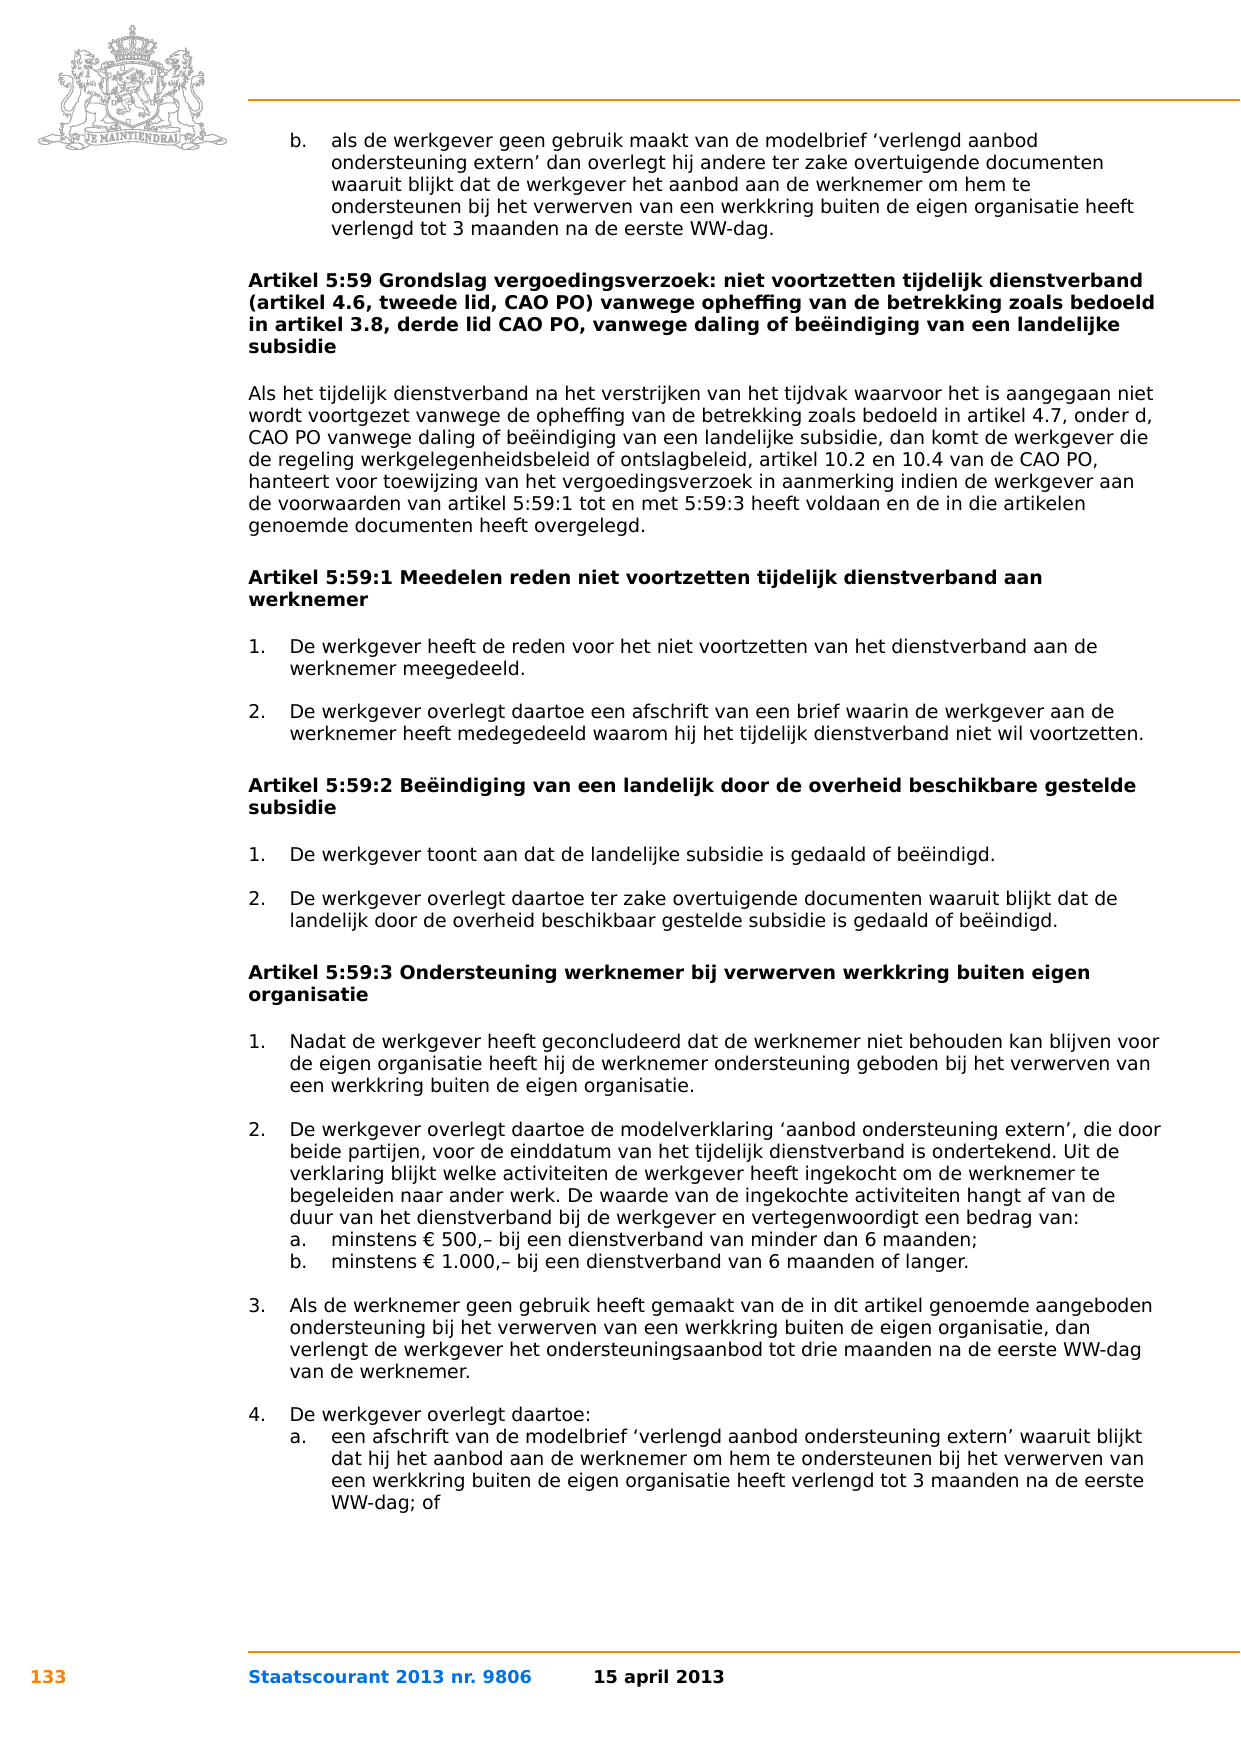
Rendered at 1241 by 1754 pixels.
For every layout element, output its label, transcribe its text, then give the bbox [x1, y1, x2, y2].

text 1. De werkgever toont aan dat de landelijke subsidie is gedaald of beëindigd. [248, 844, 1163, 866]
text b. minstens € 1.000,– bij een dienstverband van 6 maanden of langer. [289, 1251, 1163, 1273]
picture [38, 25, 227, 150]
text 3. Als de werknemer geen gebruik heeft gemaakt van de in dit artikel genoemde aangeboden ondersteuning bij het verwerven van een werkkring buiten de eigen organisatie, dan verlengt de werkgever het ondersteuningsaanbod tot drie maanden na de eerste WW-dag van de werknemer. [248, 1294, 1163, 1382]
text Als het tijdelijk dienstverband na het verstrijken van het tijdvak waarvoor het is aangegaan niet wordt voortgezet vanwege de opheffing van de betrekking zoals bedoeld in artikel 4.7, onder d, CAO PO vanwege daling of beëindiging van een landelijke subsidie, dan komt de werkgever die de regeling werkgelegenheidsbeleid of ontslagbeleid, artikel 10.2 en 10.4 van de CAO PO, hanteert voor toewijzing van het vergoedingsverzoek in aanmerking indien de werkgever aan de voorwaarden van artikel 5:59:1 tot en met 5:59:3 heeft voldaan en de in die artikelen genoemde documenten heeft overgelegd. [248, 383, 1163, 537]
text a. minstens € 500,– bij een dienstverband van minder dan 6 maanden; [289, 1229, 1163, 1251]
text a. een afschrift van de modelbrief ‘verlengd aanbod ondersteuning extern’ waaruit blijkt dat hij het aanbod aan de werknemer om hem te ondersteunen bij het verwerven van een werkkring buiten de eigen organisatie heeft verlengd tot 3 maanden na de eerste WW-dag; of [289, 1426, 1163, 1514]
subtitle Artikel 5:59:3 Ondersteuning werknemer bij verwerven werkkring buiten eigen organisatie [248, 962, 1163, 1006]
subtitle Artikel 5:59:2 Beëindiging van een landelijk door de overheid beschikbare gestelde subsidie [248, 775, 1163, 819]
subtitle Artikel 5:59 Grondslag vergoedingsverzoek: niet voortzetten tijdelijk dienstverband (artikel 4.6, tweede lid, CAO PO) vanwege opheffing van de betrekking zoals bedoeld in artikel 3.8, derde lid CAO PO, vanwege daling of beëindiging van een landelijke subsidie [248, 270, 1163, 358]
text 2. De werkgever overlegt daartoe de modelverklaring ‘aanbod ondersteuning extern’, die door beide partijen, voor de einddatum van het tijdelijk dienstverband is ondertekend. Uit de verklaring blijkt welke activiteiten de werkgever heeft ingekocht om de werknemer te begeleiden naar ander werk. De waarde van de ingekochte activiteiten hangt af van de duur van het dienstverband bij de werkgever en vertegenwoordigt een bedrag van: [248, 1119, 1163, 1229]
text 2. De werkgever overlegt daartoe ter zake overtuigende documenten waaruit blijkt dat de landelijk door de overheid beschikbaar gestelde subsidie is gedaald of beëindigd. [248, 888, 1163, 932]
text 1. De werkgever heeft de reden voor het niet voortzetten van het dienstverband aan de werknemer meegedeeld. [248, 636, 1163, 679]
subtitle Artikel 5:59:1 Meedelen reden niet voortzetten tijdelijk dienstverband aan werknemer [248, 567, 1163, 611]
text 1. Nadat de werkgever heeft geconcludeerd dat de werknemer niet behouden kan blijven voor de eigen organisatie heeft hij de werknemer ondersteuning geboden bij het verwerven van een werkkring buiten de eigen organisatie. [248, 1031, 1163, 1097]
text b. als de werkgever geen gebruik maakt van de modelbrief ‘verlengd aanbod ondersteuning extern’ dan overlegt hij andere ter zake overtuigende documenten waaruit blijkt dat de werkgever het aanbod aan de werknemer om hem te ondersteunen bij het verwerven van een werkkring buiten de eigen organisatie heeft verlengd tot 3 maanden na de eerste WW-dag. [289, 130, 1163, 240]
text 2. De werkgever overlegt daartoe een afschrift van een brief waarin de werkgever aan de werknemer heeft medegedeeld waarom hij het tijdelijk dienstverband niet wil voortzetten. [248, 701, 1163, 745]
text 4. De werkgever overlegt daartoe: [248, 1404, 1163, 1426]
